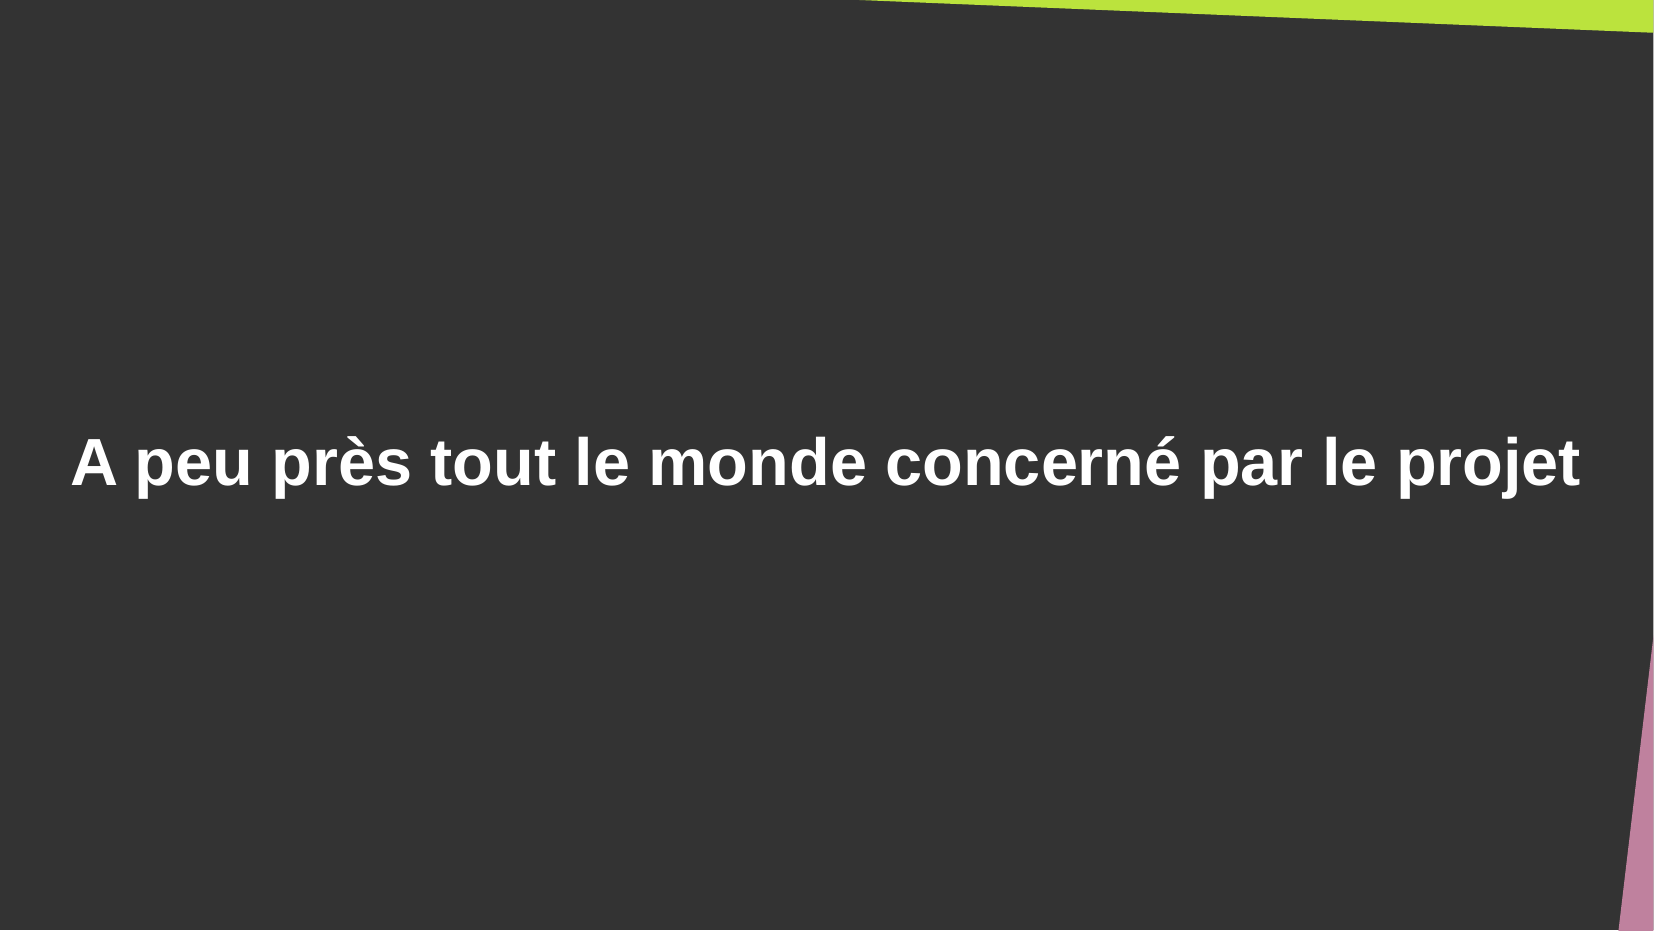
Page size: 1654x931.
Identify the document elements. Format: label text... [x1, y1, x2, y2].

text_box [859, 0, 1654, 33]
text_box [1618, 631, 1654, 931]
title A peu près tout le monde concerné par le projet [31, 424, 1622, 506]
